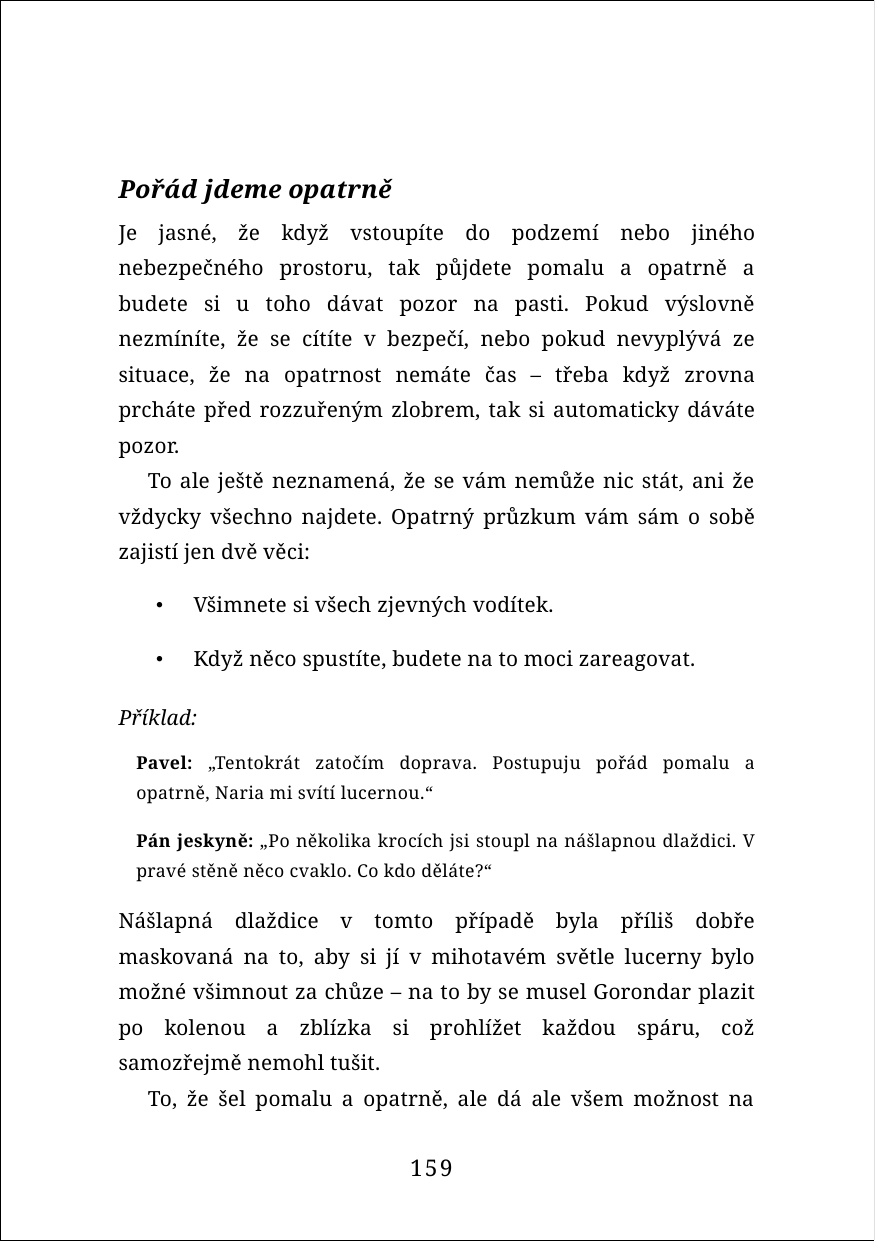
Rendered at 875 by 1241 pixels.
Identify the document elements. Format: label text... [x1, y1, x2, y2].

list Když něco spustíte, budete na to moci zareagovat. [156, 644, 756, 672]
text Pán jeskyně: „Po několika krocích jsi stoupl na nášlapnou dlaždici. V pravé stěně něco cvaklo. Co kdo děláte?“ [136, 828, 756, 883]
text Nášlapná dlaždice v tomto případě byla příliš dobře maskovaná na to, aby si jí v mihotavém světle lucerny bylo možné všimnout za chůze – na to by se musel Gorondar plazit po kolenou a zblízka si prohlížet každou spáru, což samozřejmě nemohl tušit. To, že šel pomalu a opatrně, ale dá ale všem možnost na [118, 906, 756, 1112]
subtitle Pořád jdeme opatrně [118, 172, 756, 206]
text Příklad: [118, 703, 756, 731]
text Pavel: „Tentokrát zatočím doprava. Postupuju pořád pomalu a opatrně, Naria mi svítí lucernou.“ [136, 750, 756, 804]
text Je jasné, že když vstoupíte do podzemí nebo jiného nebezpečného prostoru, tak půjdete pomalu a opatrně a budete si u toho dávat pozor na pasti. Pokud výslovně nezmíníte, že se cítíte v bezpečí, nebo pokud nevyplývá ze situace, že na opatrnost nemáte čas – třeba když zrovna prcháte před rozzuřeným zlobrem, tak si automaticky dáváte pozor. To ale ještě neznamená, že se vám nemůže nic stát, ani že vždycky všechno najdete. Opatrný průzkum vám sám o sobě zajistí jen dvě věci: [118, 218, 756, 566]
list Všimnete si všech zjevných vodítek. [156, 591, 756, 619]
